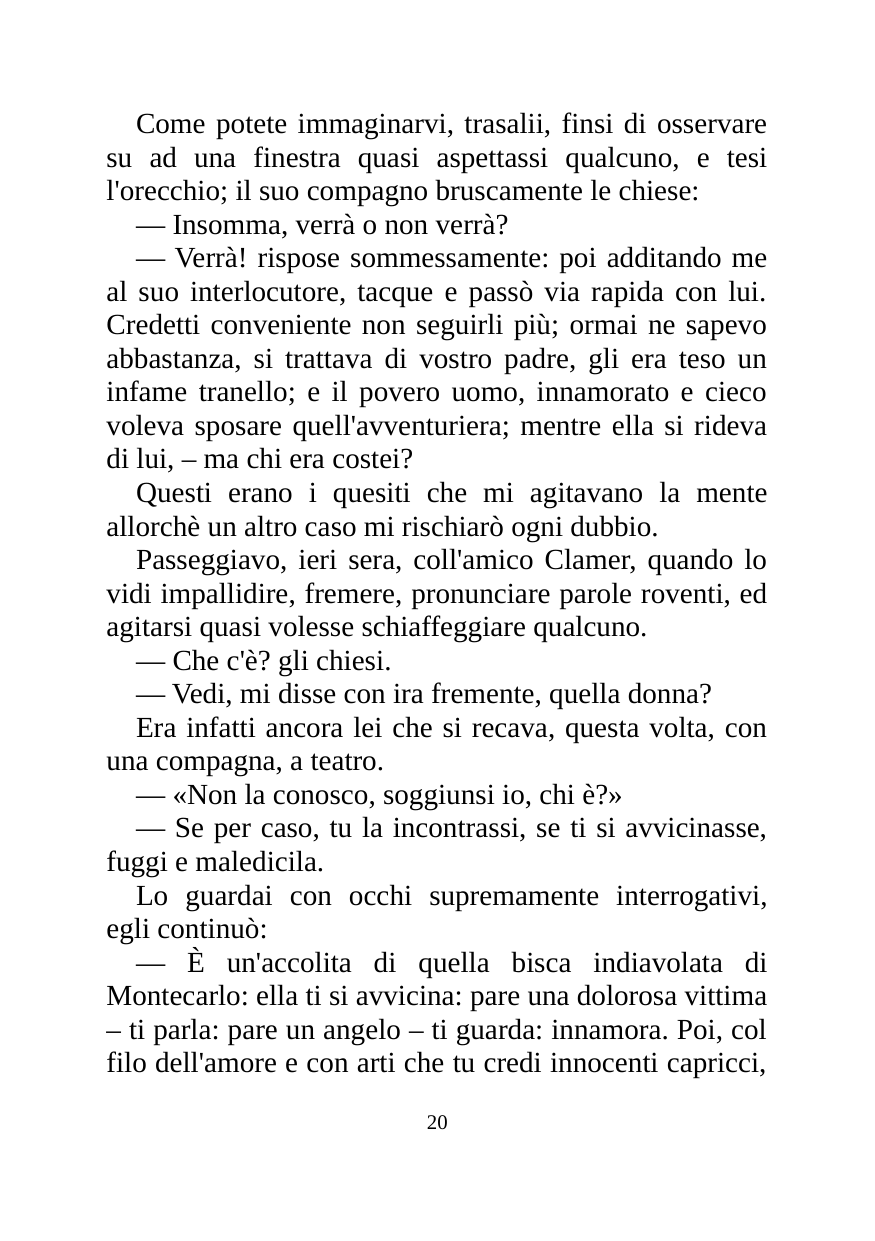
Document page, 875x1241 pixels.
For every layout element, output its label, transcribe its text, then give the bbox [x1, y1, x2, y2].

text — Verrà! rispose sommessamente: poi additando me al suo interlocutore, tacque e passò via rapida con lui. Credetti conveniente non seguirli più; ormai ne sapevo abbastanza, si trattava di vostro padre, gli era teso un infame tranello; e il povero uomo, innamorato e cieco voleva sposare quell'avventuriera; mentre ella si rideva di lui, – ma chi era costei? [106, 240, 768, 475]
text — Insomma, verrà o non verrà? [106, 207, 768, 240]
text Questi erano i quesiti che mi agitavano la mente allorchè un altro caso mi rischiarò ogni dubbio. [106, 475, 768, 542]
text Era infatti ancora lei che si recava, questa volta, con una compagna, a teatro. [106, 710, 768, 777]
text — Se per caso, tu la incontrassi, se ti si avvicinasse, fuggi e maledicila. [106, 811, 768, 878]
text Passeggiavo, ieri sera, coll'amico Clamer, quando lo vidi impallidire, fremere, pronunciare parole roventi, ed agitarsi quasi volesse schiaffeggiare qualcuno. [106, 542, 768, 643]
text — «Non la conosco, soggiunsi io, chi è?» [106, 777, 768, 811]
text Come potete immaginarvi, trasalii, finsi di osservare su ad una finestra quasi aspettassi qualcuno, e tesi l'orecchio; il suo compagno bruscamente le chiese: [106, 106, 768, 207]
text — È un'accolita di quella bisca indiavolata di Montecarlo: ella ti si avvicina: pare una dolorosa vittima – ti parla: pare un angelo – ti guarda: innamora. Poi, col filo dell'amore e con arti che tu credi innocenti capricci, [106, 945, 768, 1079]
text — Che c'è? gli chiesi. [106, 643, 768, 676]
text Lo guardai con occhi supremamente interrogativi, egli continuò: [106, 878, 768, 945]
text — Vedi, mi disse con ira fremente, quella donna? [106, 676, 768, 710]
